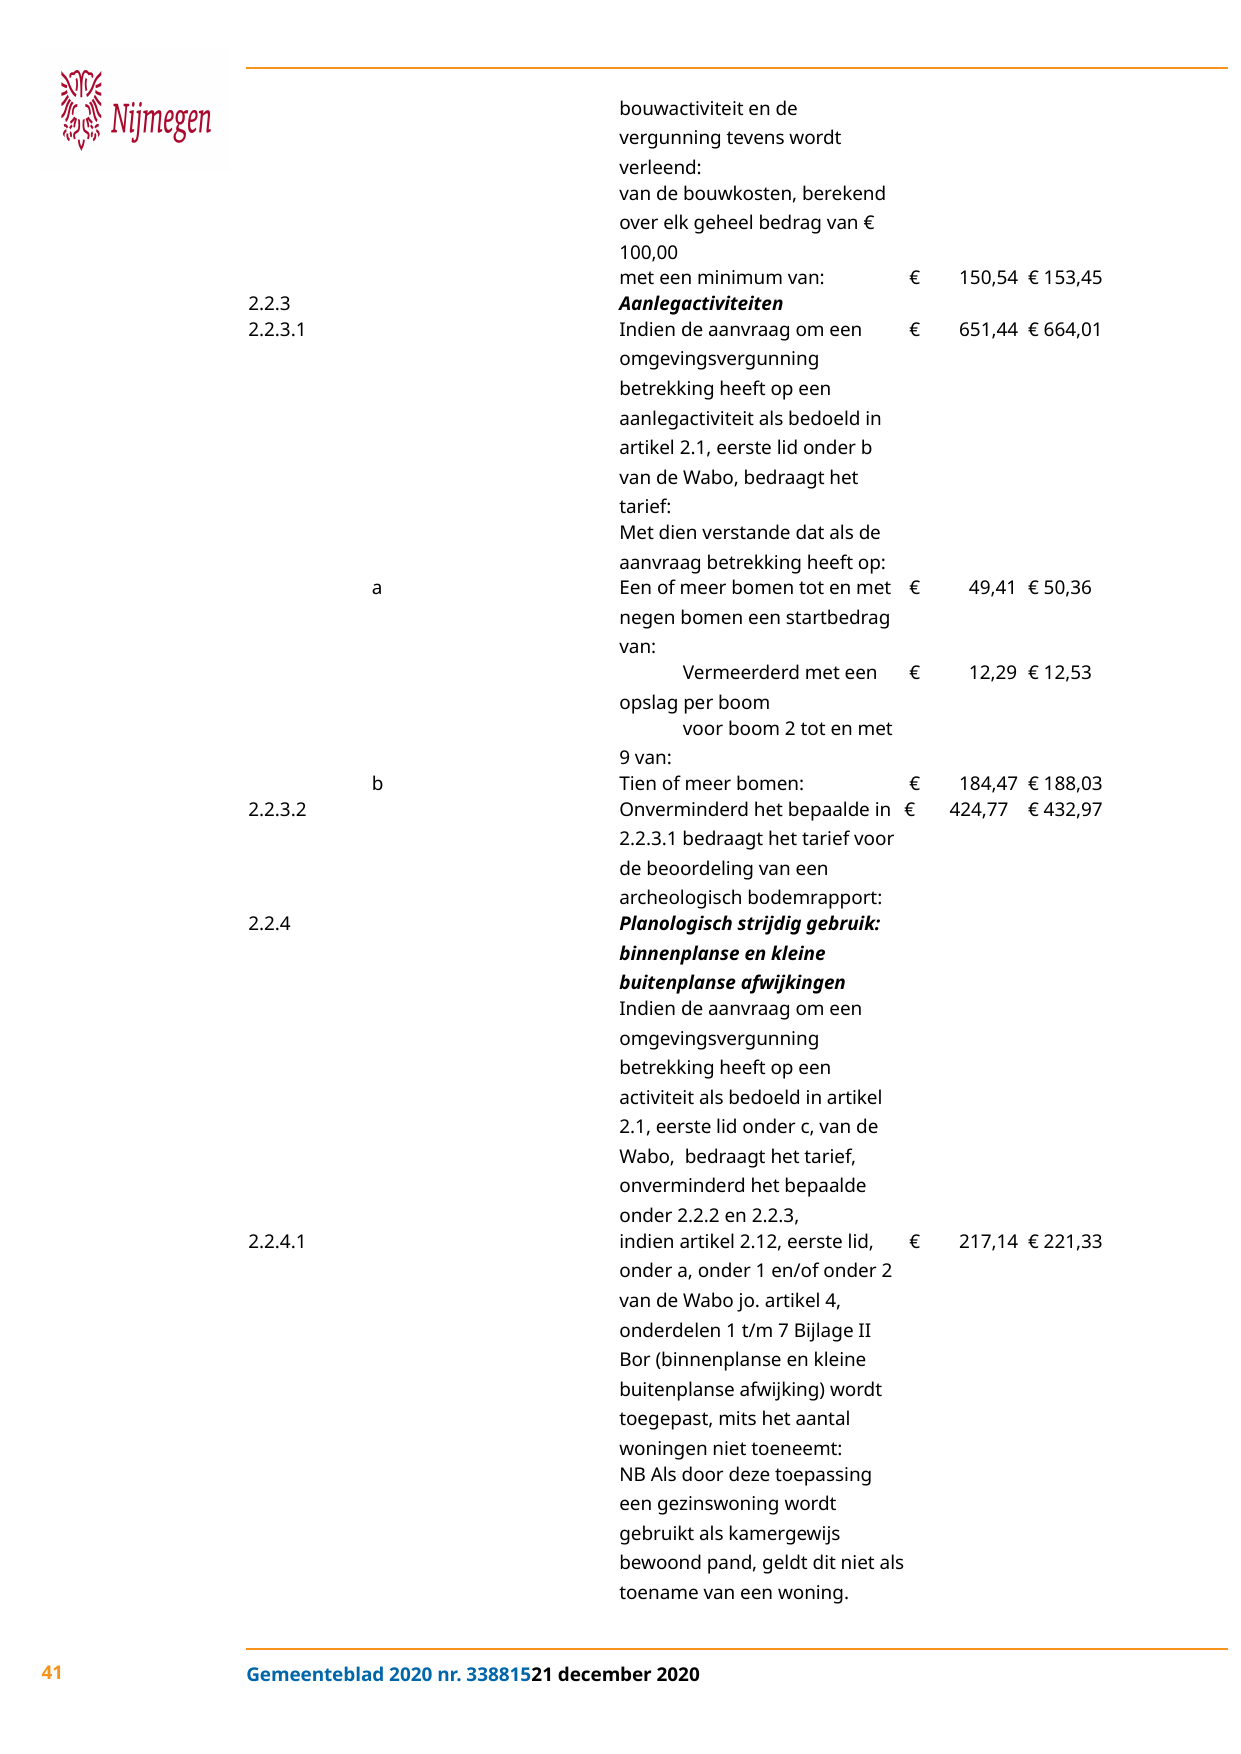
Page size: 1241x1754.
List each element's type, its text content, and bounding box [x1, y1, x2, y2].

table_cell [904, 910, 1028, 995]
table_cell [1028, 715, 1152, 770]
table_cell [372, 715, 495, 770]
table_cell [495, 265, 619, 290]
table_cell Vermeerderd met een opslag per boom [619, 660, 904, 715]
table_cell [372, 95, 495, 180]
table_cell [495, 995, 619, 1228]
table_cell [495, 95, 619, 180]
table_cell b [372, 770, 495, 796]
table_cell [495, 316, 619, 519]
table_cell € 49,41 [904, 575, 1028, 659]
table_cell [1028, 910, 1152, 995]
table_cell Een of meer bomen tot en met negen bomen een startbedrag van: [619, 575, 904, 659]
table_cell Tien of meer bomen: [619, 770, 904, 796]
table_cell € 221,33 [1028, 1228, 1152, 1461]
table_cell a [372, 575, 495, 659]
table_cell 2.2.4.1 [248, 1228, 372, 1461]
table_cell 2.2.3.1 [248, 316, 372, 519]
table_cell € 664,01 [1028, 316, 1152, 519]
table_cell [248, 1461, 372, 1605]
table_cell [495, 290, 619, 316]
table_cell € 424,77 [904, 796, 1028, 910]
table_cell € 150,54 [904, 265, 1028, 290]
table_cell € 188,03 [1028, 770, 1152, 796]
table_cell [372, 180, 495, 264]
table_cell [1028, 290, 1152, 316]
table_cell € 12,29 [904, 660, 1028, 715]
table_cell [1028, 995, 1152, 1228]
table_cell [248, 770, 372, 796]
table_cell [372, 265, 495, 290]
table_cell bouwactiviteit en de vergunning tevens wordt verleend: [619, 95, 904, 180]
table_cell [1028, 95, 1152, 180]
table_cell [495, 1461, 619, 1605]
table_cell [372, 660, 495, 715]
table_cell [904, 290, 1028, 316]
table_cell [248, 95, 372, 180]
table_cell 2.2.3 [248, 290, 372, 316]
table_cell [1028, 519, 1152, 574]
table_cell € 217,14 [904, 1228, 1028, 1461]
table_cell [495, 180, 619, 264]
table_cell [495, 519, 619, 574]
table_cell € 50,36 [1028, 575, 1152, 659]
table_cell [495, 770, 619, 796]
table_cell [904, 715, 1028, 770]
table_cell van de bouwkosten, berekend over elk geheel bedrag van € 100,00 [619, 180, 904, 264]
table_cell [248, 575, 372, 659]
table_cell Onverminderd het bepaalde in 2.2.3.1 bedraagt het tarief voor de beoordeling van een archeologisch bodemrapport: [619, 796, 904, 910]
table_cell Indien de aanvraag om een omgevingsvergunning betrekking heeft op een aanlegactiviteit als bedoeld in artikel 2.1, eerste lid onder b van de Wabo, bedraagt het tarief: [619, 316, 904, 519]
table_cell [248, 519, 372, 574]
table_cell [248, 265, 372, 290]
table_cell € 12,53 [1028, 660, 1152, 715]
table_cell [495, 660, 619, 715]
table_cell [904, 180, 1028, 264]
table_cell [904, 519, 1028, 574]
table_cell Met dien verstande dat als de aanvraag betrekking heeft op: [619, 519, 904, 574]
table_cell [1028, 180, 1152, 264]
table_cell € 184,47 [904, 770, 1028, 796]
table_cell voor boom 2 tot en met 9 van: [619, 715, 904, 770]
table_cell [372, 910, 495, 995]
table_cell [1028, 1461, 1152, 1605]
table_cell [372, 519, 495, 574]
picture [41, 47, 231, 172]
table_cell [372, 796, 495, 910]
table_cell Planologisch strijdig gebruik: binnenplanse en kleine buitenplanse afwijkingen [619, 910, 904, 995]
table_cell Aanlegactiviteiten [619, 290, 904, 316]
table_cell [248, 660, 372, 715]
table_cell indien artikel 2.12, eerste lid, onder a, onder 1 en/of onder 2 van de Wabo jo. artikel 4, onderdelen 1 t/m 7 Bijlage II Bor (binnenplanse en kleine buitenplanse afwijking) wordt toegepast, mits het aantal woningen niet toeneemt: [619, 1228, 904, 1461]
table_cell [904, 1461, 1028, 1605]
table_cell [495, 1228, 619, 1461]
table_cell NB Als door deze toepassing een gezinswoning wordt gebruikt als kamergewijs bewoond pand, geldt dit niet als toename van een woning. [619, 1461, 904, 1605]
table_cell [248, 995, 372, 1228]
table_cell [904, 995, 1028, 1228]
table_cell Indien de aanvraag om een omgevingsvergunning betrekking heeft op een activiteit als bedoeld in artikel 2.1, eerste lid onder c, van de Wabo, bedraagt het tarief, onverminderd het bepaalde onder 2.2.2 en 2.2.3, [619, 995, 904, 1228]
table_cell [495, 575, 619, 659]
table_cell [495, 796, 619, 910]
table_cell [904, 95, 1028, 180]
table_cell [372, 1228, 495, 1461]
table_cell met een minimum van: [619, 265, 904, 290]
table_cell € 432,97 [1028, 796, 1152, 910]
table_cell 2.2.3.2 [248, 796, 372, 910]
table_cell [248, 180, 372, 264]
table_cell [248, 715, 372, 770]
table_cell [372, 1461, 495, 1605]
table_cell 2.2.4 [248, 910, 372, 995]
table_cell [372, 290, 495, 316]
table_cell € 153,45 [1028, 265, 1152, 290]
table_cell € 651,44 [904, 316, 1028, 519]
table_cell [372, 316, 495, 519]
table_cell [495, 715, 619, 770]
table_cell [495, 910, 619, 995]
table_cell [372, 995, 495, 1228]
